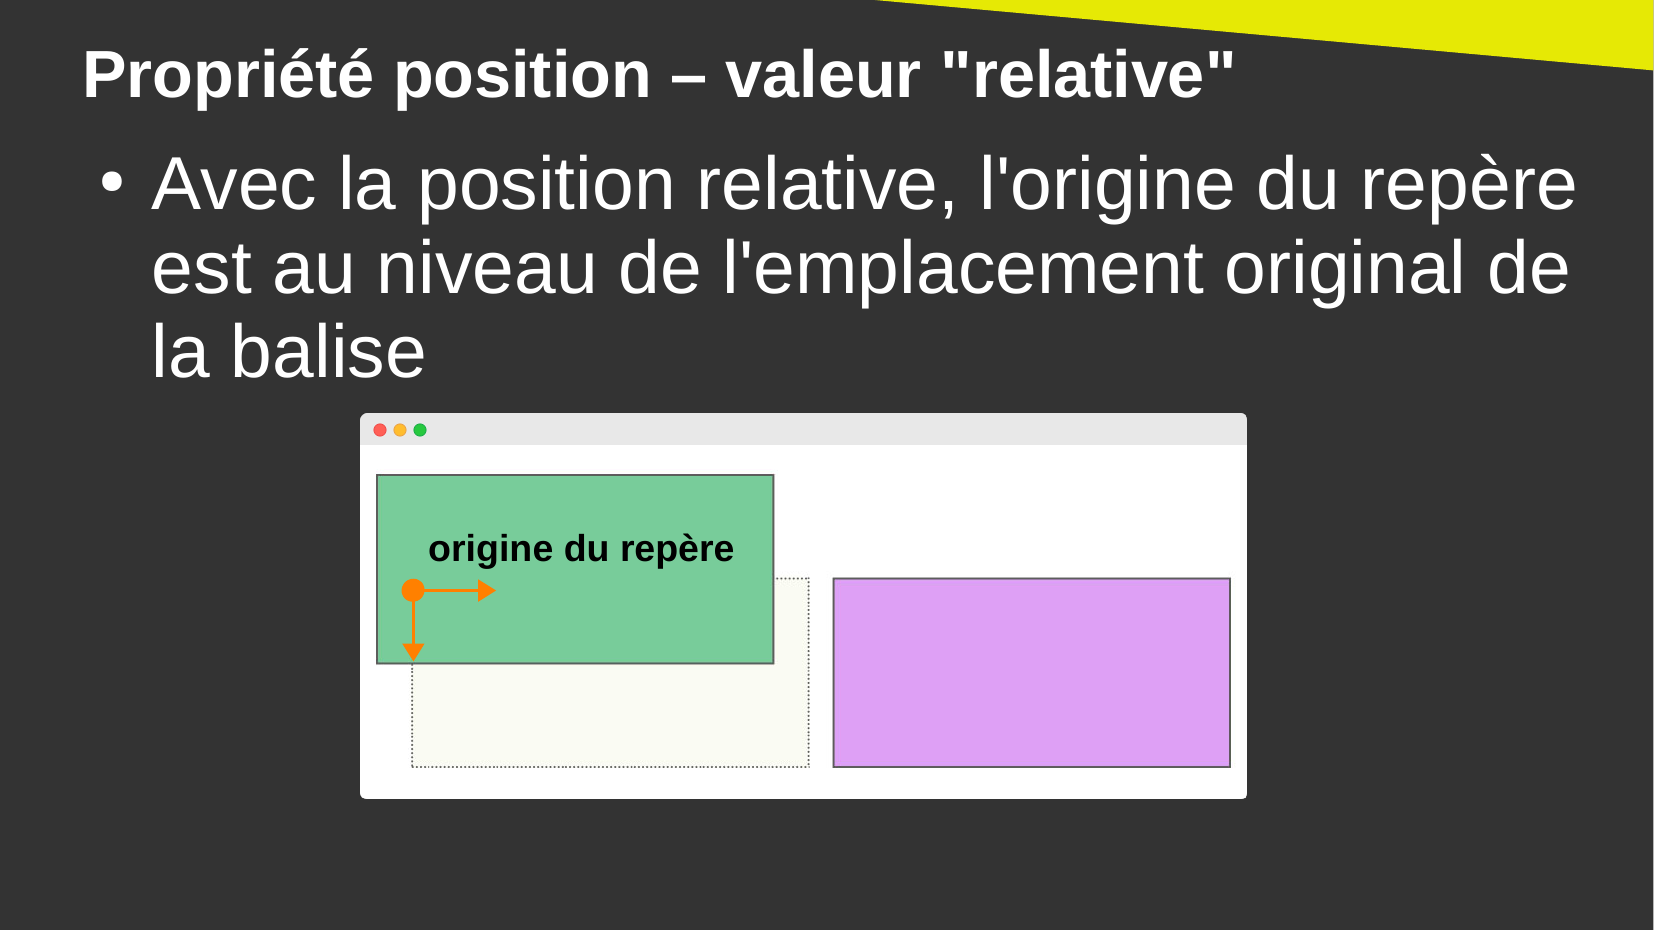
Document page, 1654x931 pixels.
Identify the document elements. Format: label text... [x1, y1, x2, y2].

picture [360, 426, 1247, 800]
title Propriété position – valeur "relative" [82, 37, 1571, 114]
list Avec la position relative, l'origine du repère est au niveau de l'emplacement original de la balise [80, 141, 1620, 426]
text_box origine du repère [413, 519, 756, 577]
text_box [874, 0, 1654, 71]
